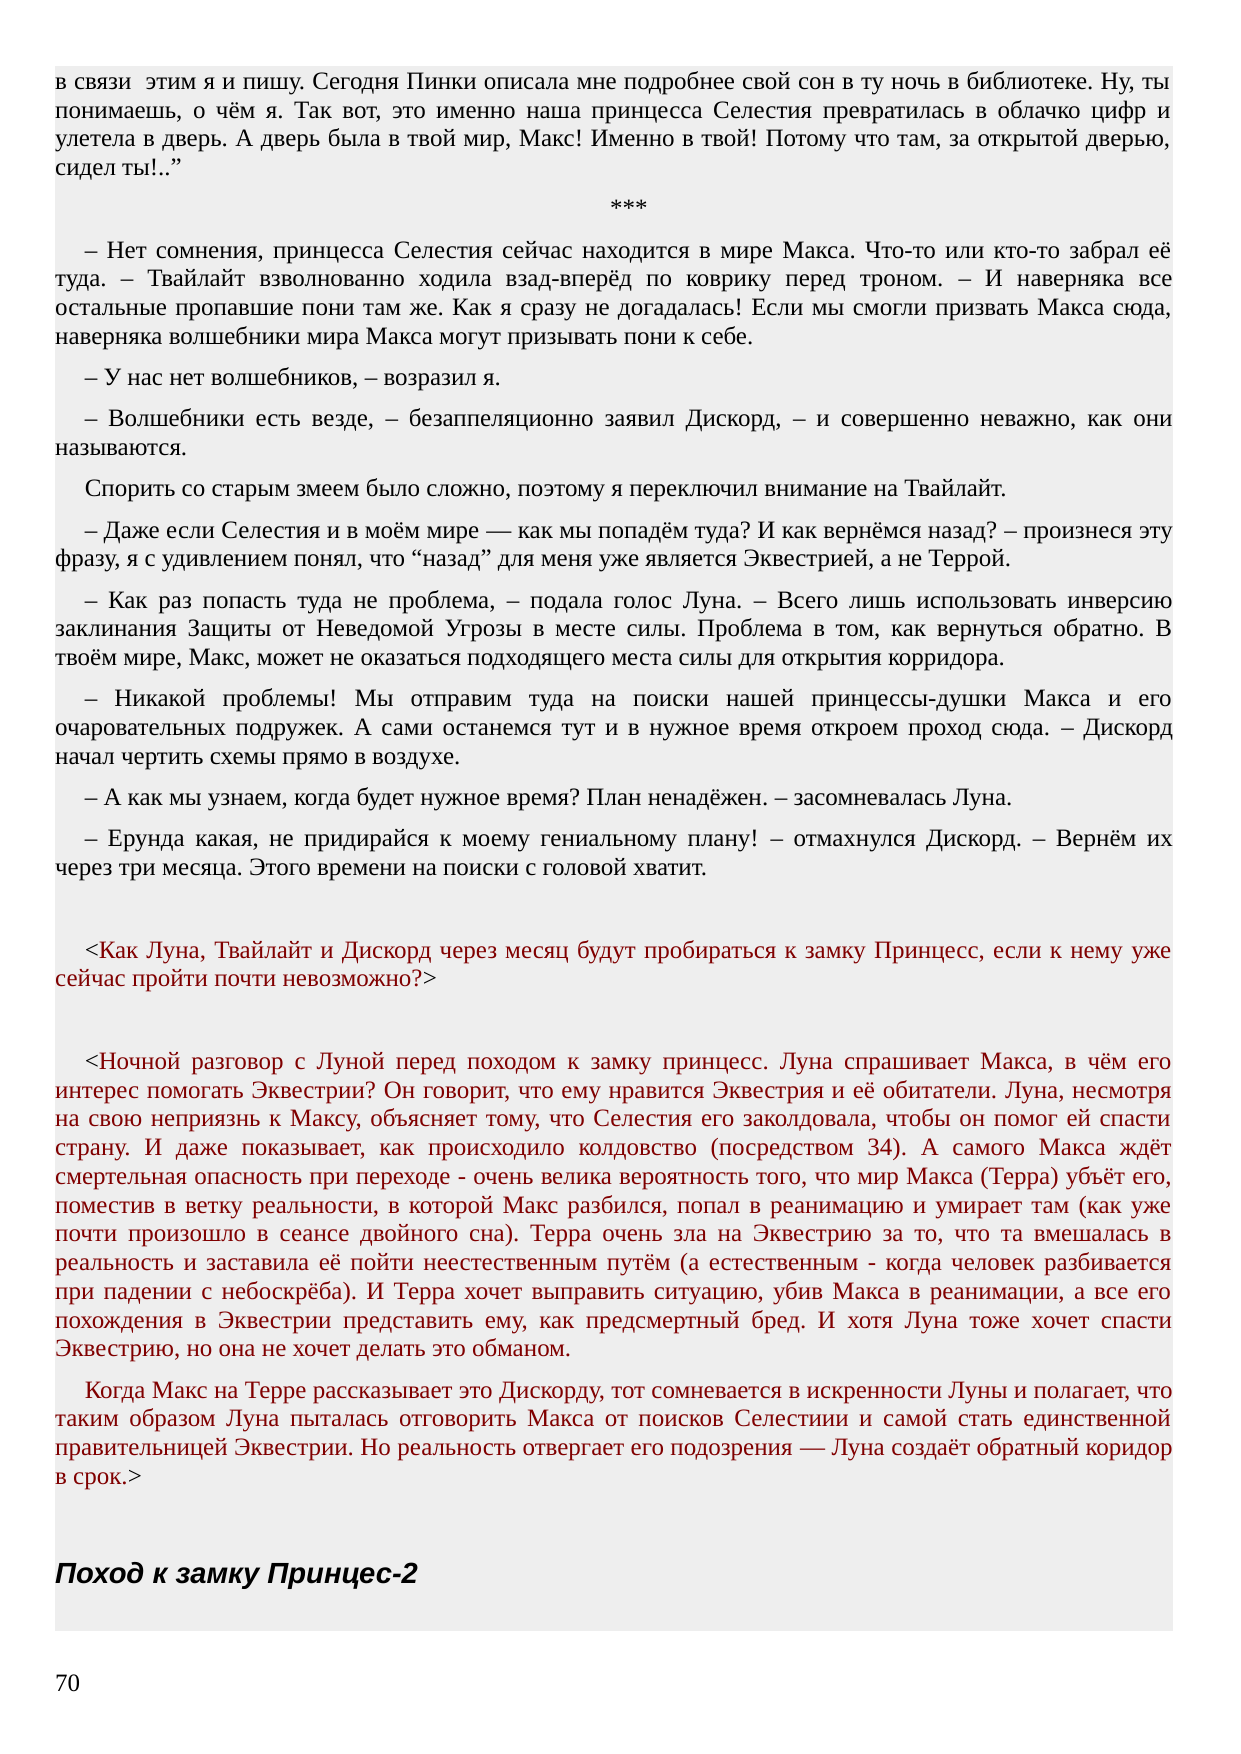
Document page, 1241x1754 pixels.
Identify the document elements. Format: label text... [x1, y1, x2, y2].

text <Как Луна, Твайлайт и Дискорд через месяц будут пробираться к замку Принцесс, если к нему уже сейчас пройти почти невозможно?> [55, 935, 1173, 992]
text – Даже если Селестия и в моём мире — как мы попадём туда? И как вернёмся назад? – произнеся эту фразу, я с удивлением понял, что “назад” для меня уже является Эквестрией, а не Террой. [55, 515, 1173, 572]
text – Ерунда какая, не придирайся к моему гениальному плану! – отмахнулся Дискорд. – Вернём их через три месяца. Этого времени на поиски с головой хватит. [55, 823, 1173, 881]
text – У нас нет волшебников, – возразил я. [55, 362, 1173, 391]
text Когда Макс на Терре рассказывает это Дискорду, тот сомневается в искренности Луны и полагает, что таким образом Луна пыталась отговорить Макса от поисков Селестиии и самой стать единственной правительницей Эквестрии. Но реальность отвергает его подозрения — Луна создаёт обратный коридор в срок.> [55, 1375, 1173, 1490]
text – А как мы узнаем, когда будет нужное время? План ненадёжен. – засомневалась Луна. [55, 782, 1173, 811]
text в связи этим я и пишу. Сегодня Пинки описала мне подробнее свой сон в ту ночь в библиотеке. Ну, ты понимаешь, о чём я. Так вот, это именно наша принцесса Селестия превратилась в облачко цифр и улетела в дверь. А дверь была в твой мир, Макс! Именно в твой! Потому что там, за открытой дверью, сидел ты!..” [55, 66, 1173, 181]
subtitle Поход к замку Принцес-2 [55, 1556, 1173, 1589]
text *** [55, 193, 1173, 222]
text – Никакой проблемы! Мы отправим туда на поиски нашей принцессы-душки Макса и его очаровательных подружек. А сами останемся тут и в нужное время откроем проход сюда. – Дискорд начал чертить схемы прямо в воздухе. [55, 683, 1173, 770]
text – Как раз попасть туда не проблема, – подала голос Луна. – Всего лишь использовать инверсию заклинания Защиты от Неведомой Угрозы в месте силы. Проблема в том, как вернуться обратно. В твоём мире, Макс, может не оказаться подходящего места силы для открытия корридора. [55, 585, 1173, 671]
text – Волшебники есть везде, – безаппеляционно заявил Дискорд, – и совершенно неважно, как они называются. [55, 403, 1173, 461]
text – Нет сомнения, принцесса Селестия сейчас находится в мире Макса. Что-то или кто-то забрал её туда. – Твайлайт взволнованно ходила взад-вперёд по коврику перед троном. – И наверняка все остальные пропавшие пони там же. Как я сразу не догадалась! Если мы смогли призвать Макса сюда, наверняка волшебники мира Макса могут призывать пони к себе. [55, 235, 1173, 350]
text Спорить со старым змеем было сложно, поэтому я переключил внимание на Твайлайт. [55, 473, 1173, 502]
text <Ночной разговор с Луной перед походом к замку принцесс. Луна спрашивает Макса, в чём его интерес помогать Эквестрии? Он говорит, что ему нравится Эквестрия и её обитатели. Луна, несмотря на свою неприязнь к Максу, объясняет тому, что Селестия его заколдовала, чтобы он помог ей спасти страну. И даже показывает, как происходило колдовство (посредством 34). А самого Макса ждёт смертельная опасность при переходе - очень велика вероятность того, что мир Макса (Терра) убъёт его, поместив в ветку реальности, в которой Макс разбился, попал в реанимацию и умирает там (как уже почти произошло в сеансе двойного сна). Терра очень зла на Эквестрию за то, что та вмешалась в реальность и заставила её пойти неестественным путём (а естественным - когда человек разбивается при падении с небоскрёба). И Терра хочет выправить ситуацию, убив Макса в реанимации, а все его похождения в Эквестрии представить ему, как предсмертный бред. И хотя Луна тоже хочет спасти Эквестрию, но она не хочет делать это обманом. [55, 1046, 1173, 1362]
